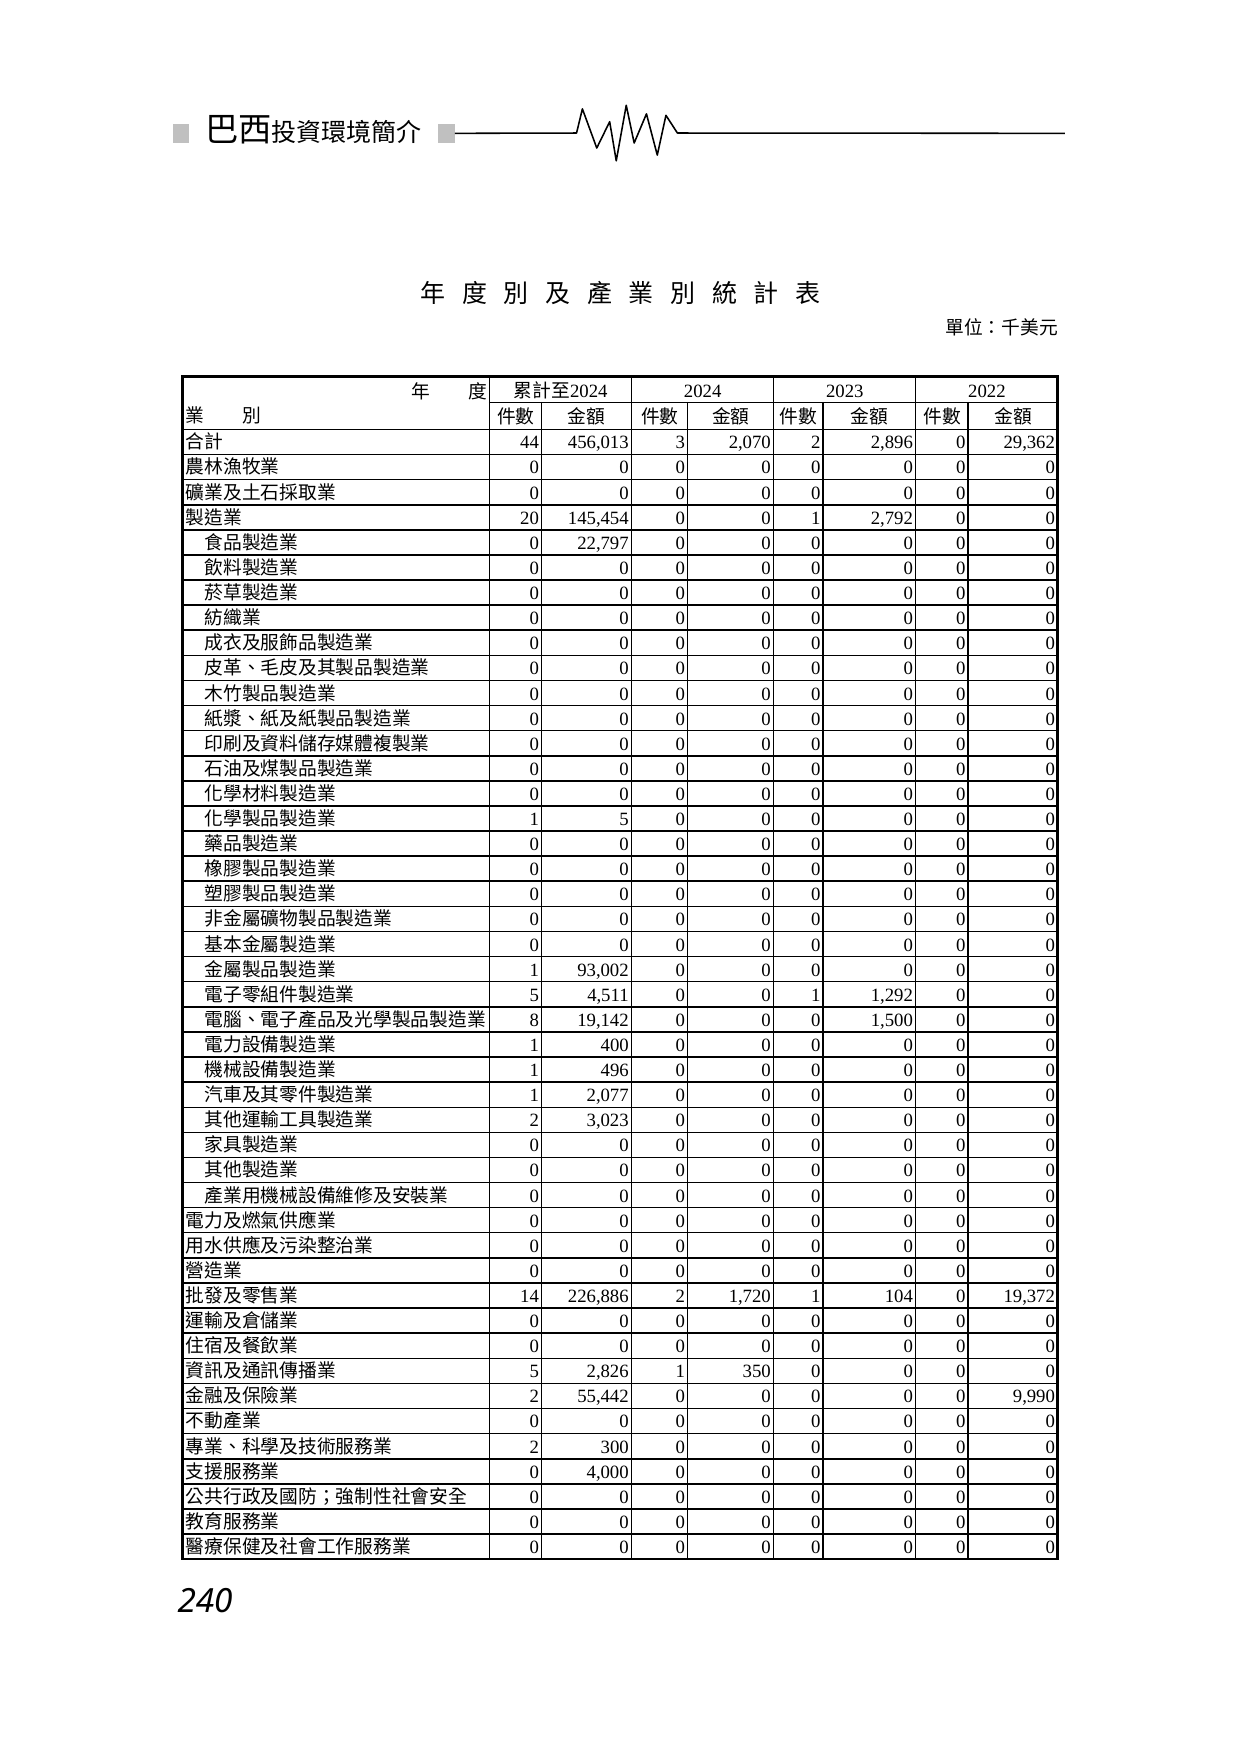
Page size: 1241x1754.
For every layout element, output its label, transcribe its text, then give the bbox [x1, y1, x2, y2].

table_cell 0 [490, 1309, 541, 1332]
table_cell 0 [916, 656, 967, 679]
table_cell 0 [916, 1259, 967, 1282]
table_cell 0 [632, 1133, 687, 1157]
table_cell 0 [688, 1460, 773, 1483]
table_cell 1 [490, 1083, 541, 1106]
table_cell 非金屬礦物製品製造業 [184, 907, 489, 931]
table_cell 0 [774, 757, 822, 780]
table_cell 0 [542, 1133, 631, 1157]
table_cell 0 [774, 1158, 822, 1182]
table_cell 0 [969, 1409, 1056, 1433]
table_cell 0 [688, 506, 773, 529]
table_cell 0 [774, 531, 822, 554]
table_cell 0 [688, 731, 773, 755]
table_cell 456,013 [542, 430, 631, 454]
table_cell 金額 [824, 403, 915, 428]
table_cell 0 [632, 656, 687, 679]
table_cell 20 [490, 506, 541, 529]
table_cell 皮革、毛皮及其製品製造業 [184, 656, 489, 679]
table_cell 其他製造業 [184, 1158, 489, 1182]
table_cell 0 [632, 506, 687, 529]
table_cell 0 [824, 932, 915, 956]
table_cell 0 [542, 1334, 631, 1357]
table_cell 0 [774, 1384, 822, 1408]
table_cell 3,023 [542, 1108, 631, 1131]
table_cell 0 [688, 1259, 773, 1282]
table_cell 5 [490, 982, 541, 1006]
table_cell 1 [774, 506, 822, 529]
table_cell 0 [542, 681, 631, 705]
table_cell 0 [969, 480, 1056, 504]
table_cell 0 [824, 1183, 915, 1207]
table_cell 0 [916, 1434, 967, 1458]
table_cell 0 [542, 1510, 631, 1533]
table_cell 0 [542, 1485, 631, 1508]
table_cell 14 [490, 1284, 541, 1307]
table_cell 0 [916, 807, 967, 830]
table_cell 0 [916, 882, 967, 906]
table_cell 0 [774, 1033, 822, 1056]
table_cell 0 [542, 1158, 631, 1182]
table_cell 93,002 [542, 957, 631, 981]
table_cell 件數 [774, 403, 822, 428]
table_cell 0 [824, 1535, 915, 1558]
table_cell 0 [632, 455, 687, 479]
table_cell 0 [916, 631, 967, 654]
table_cell 紡織業 [184, 606, 489, 629]
table_cell 400 [542, 1033, 631, 1056]
table_header 2024 [632, 378, 773, 402]
table_cell 0 [688, 1409, 773, 1433]
table_cell 0 [632, 757, 687, 780]
table_cell 0 [632, 631, 687, 654]
table_cell 0 [824, 1108, 915, 1131]
table_cell 電力設備製造業 [184, 1033, 489, 1056]
table_cell 0 [774, 807, 822, 830]
table_cell 0 [632, 731, 687, 755]
table_cell 0 [632, 1434, 687, 1458]
table_cell 專業、科學及技術服務業 [184, 1434, 489, 1458]
table_cell 0 [490, 882, 541, 906]
table_cell 0 [824, 1033, 915, 1056]
table_cell 0 [542, 480, 631, 504]
table_cell 0 [774, 1359, 822, 1382]
table_cell 支援服務業 [184, 1460, 489, 1483]
table_cell 0 [774, 1334, 822, 1357]
table_cell 0 [688, 782, 773, 805]
table_cell 礦業及土石採取業 [184, 480, 489, 504]
table_cell 0 [688, 1108, 773, 1131]
table_cell 0 [490, 1485, 541, 1508]
table_cell 0 [688, 1434, 773, 1458]
table_cell 0 [824, 480, 915, 504]
table_cell 0 [632, 1535, 687, 1558]
table_cell 紙漿、紙及紙製品製造業 [184, 706, 489, 730]
table_cell 0 [824, 1485, 915, 1508]
table_cell 0 [916, 681, 967, 705]
table_cell 0 [688, 581, 773, 604]
table_cell 0 [824, 1309, 915, 1332]
table_cell 0 [916, 1133, 967, 1157]
table_cell 0 [688, 807, 773, 830]
table_cell 0 [916, 1158, 967, 1182]
table_cell 0 [969, 907, 1056, 931]
table_cell 件數 [490, 403, 541, 428]
table_cell 0 [824, 681, 915, 705]
table_cell 0 [969, 681, 1056, 705]
table_cell 農林漁牧業 [184, 455, 489, 479]
table_cell 0 [824, 531, 915, 554]
table_cell 44 [490, 430, 541, 454]
table_cell 0 [916, 556, 967, 579]
table_cell 0 [774, 1510, 822, 1533]
table_cell 4,511 [542, 982, 631, 1006]
table_cell 件數 [632, 403, 687, 428]
table_cell 0 [542, 1309, 631, 1332]
table_cell 0 [774, 832, 822, 855]
table_cell 2 [490, 1384, 541, 1408]
table_cell 0 [774, 1058, 822, 1081]
table_cell 0 [916, 1233, 967, 1257]
table_cell 0 [688, 706, 773, 730]
table_cell 1 [632, 1359, 687, 1382]
table_cell 0 [490, 832, 541, 855]
table_cell 0 [824, 1259, 915, 1282]
table_cell 0 [688, 1008, 773, 1031]
table_cell 0 [632, 581, 687, 604]
table_cell 0 [632, 706, 687, 730]
table_cell 0 [542, 706, 631, 730]
table_cell 0 [916, 506, 967, 529]
table_cell 19,142 [542, 1008, 631, 1031]
table_cell 0 [688, 1309, 773, 1332]
table_cell 件數 [916, 403, 967, 428]
table_cell 0 [688, 857, 773, 880]
table_cell 0 [824, 1334, 915, 1357]
table_cell 0 [632, 882, 687, 906]
table_cell 2 [632, 1284, 687, 1307]
table_cell 2 [490, 1434, 541, 1458]
table_cell 0 [542, 556, 631, 579]
table_cell 食品製造業 [184, 531, 489, 554]
table_cell 0 [916, 757, 967, 780]
table_cell 化學材料製造業 [184, 782, 489, 805]
table_cell 0 [916, 857, 967, 880]
table_cell 0 [490, 706, 541, 730]
table_cell 0 [632, 1384, 687, 1408]
table_cell 0 [969, 455, 1056, 479]
table_cell 5 [542, 807, 631, 830]
table_cell 22,797 [542, 531, 631, 554]
table_cell 0 [632, 556, 687, 579]
table_cell 0 [824, 656, 915, 679]
table_cell 0 [542, 1535, 631, 1558]
table_cell 0 [542, 656, 631, 679]
table_cell 0 [632, 782, 687, 805]
table_cell 0 [824, 1133, 915, 1157]
table_cell 菸草製造業 [184, 581, 489, 604]
table_cell 0 [632, 807, 687, 830]
table_cell 0 [969, 1108, 1056, 1131]
table_cell 300 [542, 1434, 631, 1458]
table_cell 0 [824, 857, 915, 880]
table_cell 產業用機械設備維修及安裝業 [184, 1183, 489, 1207]
table_cell 0 [542, 857, 631, 880]
table_cell 0 [824, 1384, 915, 1408]
table_cell 0 [688, 757, 773, 780]
table_cell 0 [969, 1208, 1056, 1232]
table_cell 0 [969, 1485, 1056, 1508]
table_cell 0 [916, 1033, 967, 1056]
table_cell 0 [916, 531, 967, 554]
table_cell 0 [824, 455, 915, 479]
table_cell 0 [969, 1259, 1056, 1282]
table_cell 0 [490, 1334, 541, 1357]
table_cell 0 [688, 932, 773, 956]
table_cell 0 [632, 1033, 687, 1056]
table_cell 0 [774, 1083, 822, 1106]
text 年度別及產業別統計表 [183, 250, 1058, 313]
table_cell 不動產業 [184, 1409, 489, 1433]
table_cell 5 [490, 1359, 541, 1382]
table_cell 2 [490, 1108, 541, 1131]
table_cell 0 [969, 1158, 1056, 1182]
table_cell 0 [916, 782, 967, 805]
table_cell 29,362 [969, 430, 1056, 454]
table_cell 496 [542, 1058, 631, 1081]
table_cell 0 [774, 882, 822, 906]
table_cell 1 [774, 982, 822, 1006]
table_cell 0 [969, 1058, 1056, 1081]
table_cell 2,070 [688, 430, 773, 454]
table_cell 0 [824, 1460, 915, 1483]
table_cell 0 [916, 1284, 967, 1307]
table_cell 0 [542, 907, 631, 931]
table_cell 0 [542, 731, 631, 755]
table_cell 0 [824, 1434, 915, 1458]
table_cell 2,792 [824, 506, 915, 529]
table_cell 0 [688, 982, 773, 1006]
table_cell 0 [774, 1233, 822, 1257]
table_cell 成衣及服飾品製造業 [184, 631, 489, 654]
table_cell 0 [542, 832, 631, 855]
table_cell 0 [688, 556, 773, 579]
table_cell 0 [490, 1460, 541, 1483]
table_cell 0 [688, 1058, 773, 1081]
table_cell 合計 [184, 430, 489, 454]
table_cell 0 [824, 832, 915, 855]
table_cell 145,454 [542, 506, 631, 529]
table_cell 營造業 [184, 1259, 489, 1282]
table_cell 0 [542, 1409, 631, 1433]
table_cell 0 [969, 1083, 1056, 1106]
table_cell 0 [774, 731, 822, 755]
table_cell 0 [774, 782, 822, 805]
table_cell 汽車及其零件製造業 [184, 1083, 489, 1106]
table_cell 0 [969, 581, 1056, 604]
table_cell 0 [774, 1133, 822, 1157]
table_header 年 度 業 別 [184, 378, 489, 428]
text 單位：千美元 [183, 313, 1058, 340]
table_cell 0 [969, 882, 1056, 906]
table_cell 0 [916, 1409, 967, 1433]
table_cell 0 [916, 1510, 967, 1533]
table_cell 0 [632, 1058, 687, 1081]
table_cell 0 [916, 1208, 967, 1232]
table_cell 0 [916, 1485, 967, 1508]
table_cell 0 [542, 757, 631, 780]
table_cell 0 [916, 982, 967, 1006]
table_cell 1 [774, 1284, 822, 1307]
table_cell 0 [824, 731, 915, 755]
table_cell 0 [916, 1309, 967, 1332]
table_cell 0 [916, 907, 967, 931]
table_cell 印刷及資料儲存媒體複製業 [184, 731, 489, 755]
table_cell 1,500 [824, 1008, 915, 1031]
table_cell 0 [774, 1208, 822, 1232]
table_cell 0 [916, 430, 967, 454]
table_cell 0 [824, 757, 915, 780]
table_cell 機械設備製造業 [184, 1058, 489, 1081]
table_cell 0 [916, 1008, 967, 1031]
table_cell 0 [774, 631, 822, 654]
table_cell 0 [916, 706, 967, 730]
table_cell 0 [632, 1233, 687, 1257]
table_cell 批發及零售業 [184, 1284, 489, 1307]
table_cell 0 [632, 832, 687, 855]
table_cell 0 [774, 957, 822, 981]
table_cell 0 [916, 832, 967, 855]
table_cell 金屬製品製造業 [184, 957, 489, 981]
table_cell 金額 [969, 403, 1056, 428]
table_cell 0 [969, 932, 1056, 956]
table_cell 0 [824, 1359, 915, 1382]
table_cell 0 [774, 1460, 822, 1483]
table_cell 0 [969, 782, 1056, 805]
table_cell 0 [688, 656, 773, 679]
table_cell 0 [490, 656, 541, 679]
table_cell 塑膠製品製造業 [184, 882, 489, 906]
table_cell 0 [490, 1409, 541, 1433]
table_cell 0 [774, 857, 822, 880]
table_cell 0 [542, 1259, 631, 1282]
table_cell 0 [632, 1409, 687, 1433]
table_cell 0 [688, 531, 773, 554]
table_cell 0 [490, 1158, 541, 1182]
table_cell 104 [824, 1284, 915, 1307]
table_cell 教育服務業 [184, 1510, 489, 1533]
table_cell 0 [969, 531, 1056, 554]
table_cell 0 [916, 1108, 967, 1131]
table_cell 0 [688, 1535, 773, 1558]
table_cell 0 [969, 957, 1056, 981]
table_cell 0 [490, 907, 541, 931]
table_cell 0 [969, 506, 1056, 529]
table_cell 0 [824, 1208, 915, 1232]
table_cell 0 [916, 1183, 967, 1207]
table_cell 0 [774, 656, 822, 679]
table_cell 0 [916, 1334, 967, 1357]
table_cell 0 [774, 1535, 822, 1558]
table_cell 0 [824, 1409, 915, 1433]
table_cell 0 [774, 480, 822, 504]
table_cell 0 [490, 757, 541, 780]
table_cell 0 [774, 1434, 822, 1458]
table_cell 0 [632, 1485, 687, 1508]
table_cell 0 [490, 857, 541, 880]
table_cell 0 [774, 681, 822, 705]
table_cell 0 [774, 932, 822, 956]
table_cell 0 [824, 957, 915, 981]
table_cell 0 [490, 556, 541, 579]
table_cell 0 [688, 1510, 773, 1533]
table_cell 1,292 [824, 982, 915, 1006]
table_cell 0 [632, 1083, 687, 1106]
table_cell 0 [632, 1208, 687, 1232]
table_cell 0 [542, 1183, 631, 1207]
table_cell 0 [824, 907, 915, 931]
table_cell 1 [490, 807, 541, 830]
table_cell 0 [490, 1535, 541, 1558]
table_cell 0 [916, 1460, 967, 1483]
table_cell 0 [632, 932, 687, 956]
table_cell 金額 [688, 403, 773, 428]
table_cell 0 [542, 606, 631, 629]
table_cell 0 [490, 1208, 541, 1232]
table_cell 55,442 [542, 1384, 631, 1408]
table_cell 0 [916, 932, 967, 956]
table_cell 0 [688, 882, 773, 906]
table_cell 運輸及倉儲業 [184, 1309, 489, 1332]
table_cell 4,000 [542, 1460, 631, 1483]
table_cell 0 [632, 857, 687, 880]
table_cell 0 [824, 581, 915, 604]
table_cell 0 [632, 1510, 687, 1533]
table_cell 0 [632, 606, 687, 629]
table_cell 0 [774, 455, 822, 479]
table_cell 0 [774, 581, 822, 604]
table_cell 0 [632, 1460, 687, 1483]
table_cell 0 [774, 556, 822, 579]
table_cell 0 [632, 982, 687, 1006]
table_cell 0 [774, 1259, 822, 1282]
table_cell 0 [542, 882, 631, 906]
table_cell 0 [542, 581, 631, 604]
table_cell 0 [688, 832, 773, 855]
table_cell 2,077 [542, 1083, 631, 1106]
table_cell 0 [688, 1485, 773, 1508]
table_cell 0 [969, 1535, 1056, 1558]
table_cell 0 [969, 1434, 1056, 1458]
table_cell 19,372 [969, 1284, 1056, 1307]
table_cell 0 [969, 731, 1056, 755]
table_cell 0 [969, 807, 1056, 830]
table_cell 0 [542, 1208, 631, 1232]
table_cell 0 [916, 1359, 967, 1382]
table_cell 0 [916, 1535, 967, 1558]
table_cell 1 [490, 1058, 541, 1081]
table_header 累計至2024 [490, 378, 631, 402]
table_cell 0 [632, 907, 687, 931]
table_cell 石油及煤製品製造業 [184, 757, 489, 780]
table_cell 2,826 [542, 1359, 631, 1382]
table_cell 0 [774, 907, 822, 931]
table_cell 0 [969, 832, 1056, 855]
table_cell 0 [824, 882, 915, 906]
table_cell 0 [969, 1334, 1056, 1357]
table_header 2022 [916, 378, 1056, 402]
table_cell 0 [632, 957, 687, 981]
table_cell 0 [824, 807, 915, 830]
table_cell 0 [824, 1510, 915, 1533]
table_cell 金額 [542, 403, 631, 428]
table_cell 0 [774, 706, 822, 730]
table_cell 0 [490, 606, 541, 629]
table_cell 0 [688, 1208, 773, 1232]
table_cell 0 [688, 1334, 773, 1357]
table_cell 0 [632, 480, 687, 504]
table_cell 0 [916, 957, 967, 981]
table_cell 9,990 [969, 1384, 1056, 1408]
table_cell 0 [632, 1008, 687, 1031]
table_cell 0 [688, 957, 773, 981]
table_cell 0 [969, 857, 1056, 880]
table_cell 0 [916, 480, 967, 504]
table_cell 0 [969, 1233, 1056, 1257]
table_cell 1 [490, 957, 541, 981]
table_cell 0 [688, 1183, 773, 1207]
table_cell 0 [774, 1309, 822, 1332]
table_cell 0 [824, 606, 915, 629]
table_cell 1 [490, 1033, 541, 1056]
table_cell 0 [774, 1008, 822, 1031]
table_cell 0 [916, 1058, 967, 1081]
table_cell 226,886 [542, 1284, 631, 1307]
table_cell 0 [969, 631, 1056, 654]
table_cell 0 [969, 1008, 1056, 1031]
table_cell 0 [969, 706, 1056, 730]
table_cell 0 [490, 681, 541, 705]
table_cell 0 [490, 631, 541, 654]
table_cell 其他運輸工具製造業 [184, 1108, 489, 1131]
table_cell 1,720 [688, 1284, 773, 1307]
table_cell 0 [542, 932, 631, 956]
table_cell 0 [688, 631, 773, 654]
table_cell 0 [774, 1183, 822, 1207]
table_cell 0 [916, 455, 967, 479]
table_cell 0 [824, 782, 915, 805]
table_cell 0 [969, 1460, 1056, 1483]
table_cell 0 [969, 1510, 1056, 1533]
table_cell 0 [969, 757, 1056, 780]
table_cell 0 [542, 631, 631, 654]
table_cell 0 [490, 581, 541, 604]
table_cell 0 [969, 656, 1056, 679]
table_cell 0 [969, 606, 1056, 629]
table_cell 0 [774, 1108, 822, 1131]
table_cell 0 [824, 1158, 915, 1182]
table_cell 0 [774, 1409, 822, 1433]
table_cell 0 [542, 455, 631, 479]
table_cell 2,896 [824, 430, 915, 454]
table_cell 0 [688, 1158, 773, 1182]
table_cell 0 [490, 531, 541, 554]
table_cell 0 [490, 782, 541, 805]
table_cell 0 [916, 1083, 967, 1106]
table_cell 用水供應及污染整治業 [184, 1233, 489, 1257]
table_cell 0 [632, 1309, 687, 1332]
table_cell 0 [542, 782, 631, 805]
table_cell 0 [688, 606, 773, 629]
table_cell 0 [969, 556, 1056, 579]
table_cell 0 [632, 1334, 687, 1357]
table_cell 0 [916, 1384, 967, 1408]
table_cell 2 [774, 430, 822, 454]
table_cell 橡膠製品製造業 [184, 857, 489, 880]
table_cell 0 [688, 1384, 773, 1408]
table_cell 住宿及餐飲業 [184, 1334, 489, 1357]
table_cell 0 [824, 1233, 915, 1257]
table_cell 0 [824, 631, 915, 654]
table_cell 0 [688, 1233, 773, 1257]
table_cell 0 [969, 982, 1056, 1006]
table_cell 電腦、電子產品及光學製品製造業 [184, 1008, 489, 1031]
table_cell 0 [688, 455, 773, 479]
table_cell 0 [490, 1510, 541, 1533]
table_cell 0 [969, 1309, 1056, 1332]
table_cell 0 [916, 731, 967, 755]
table_cell 飲料製造業 [184, 556, 489, 579]
table_cell 0 [688, 1133, 773, 1157]
table_cell 0 [490, 480, 541, 504]
table_cell 0 [632, 1183, 687, 1207]
table_cell 0 [688, 681, 773, 705]
table_cell 350 [688, 1359, 773, 1382]
table_cell 0 [969, 1183, 1056, 1207]
table_cell 公共行政及國防；強制性社會安全 [184, 1485, 489, 1508]
table_cell 0 [632, 531, 687, 554]
table_cell 0 [916, 606, 967, 629]
table_cell 0 [490, 1233, 541, 1257]
table_cell 化學製品製造業 [184, 807, 489, 830]
table_cell 0 [774, 606, 822, 629]
table_cell 0 [490, 1259, 541, 1282]
table_cell 0 [632, 1259, 687, 1282]
table_cell 0 [542, 1233, 631, 1257]
table_cell 藥品製造業 [184, 832, 489, 855]
table_cell 木竹製品製造業 [184, 681, 489, 705]
table_header 2023 [774, 378, 915, 402]
table_cell 0 [632, 1158, 687, 1182]
table_cell 0 [824, 706, 915, 730]
table_cell 0 [688, 907, 773, 931]
table_cell 0 [490, 731, 541, 755]
table_cell 0 [969, 1133, 1056, 1157]
table_cell 0 [916, 581, 967, 604]
table_cell 3 [632, 430, 687, 454]
table_cell 0 [824, 556, 915, 579]
table_cell 0 [969, 1359, 1056, 1382]
table_cell 0 [688, 1083, 773, 1106]
table_cell 醫療保健及社會工作服務業 [184, 1535, 489, 1558]
table_cell 0 [774, 1485, 822, 1508]
table_cell 0 [824, 1083, 915, 1106]
table_cell 0 [490, 455, 541, 479]
table_cell 0 [969, 1033, 1056, 1056]
table_cell 0 [688, 1033, 773, 1056]
table_cell 0 [632, 1108, 687, 1131]
table_cell 資訊及通訊傳播業 [184, 1359, 489, 1382]
table_cell 電力及燃氣供應業 [184, 1208, 489, 1232]
table_cell 0 [490, 932, 541, 956]
table_cell 8 [490, 1008, 541, 1031]
table_cell 0 [490, 1133, 541, 1157]
table_cell 0 [490, 1183, 541, 1207]
table_cell 0 [688, 480, 773, 504]
table_cell 金融及保險業 [184, 1384, 489, 1408]
table_cell 電子零組件製造業 [184, 982, 489, 1006]
table_cell 製造業 [184, 506, 489, 529]
table_cell 基本金屬製造業 [184, 932, 489, 956]
table_cell 0 [632, 681, 687, 705]
table_cell 0 [824, 1058, 915, 1081]
table_cell 家具製造業 [184, 1133, 489, 1157]
